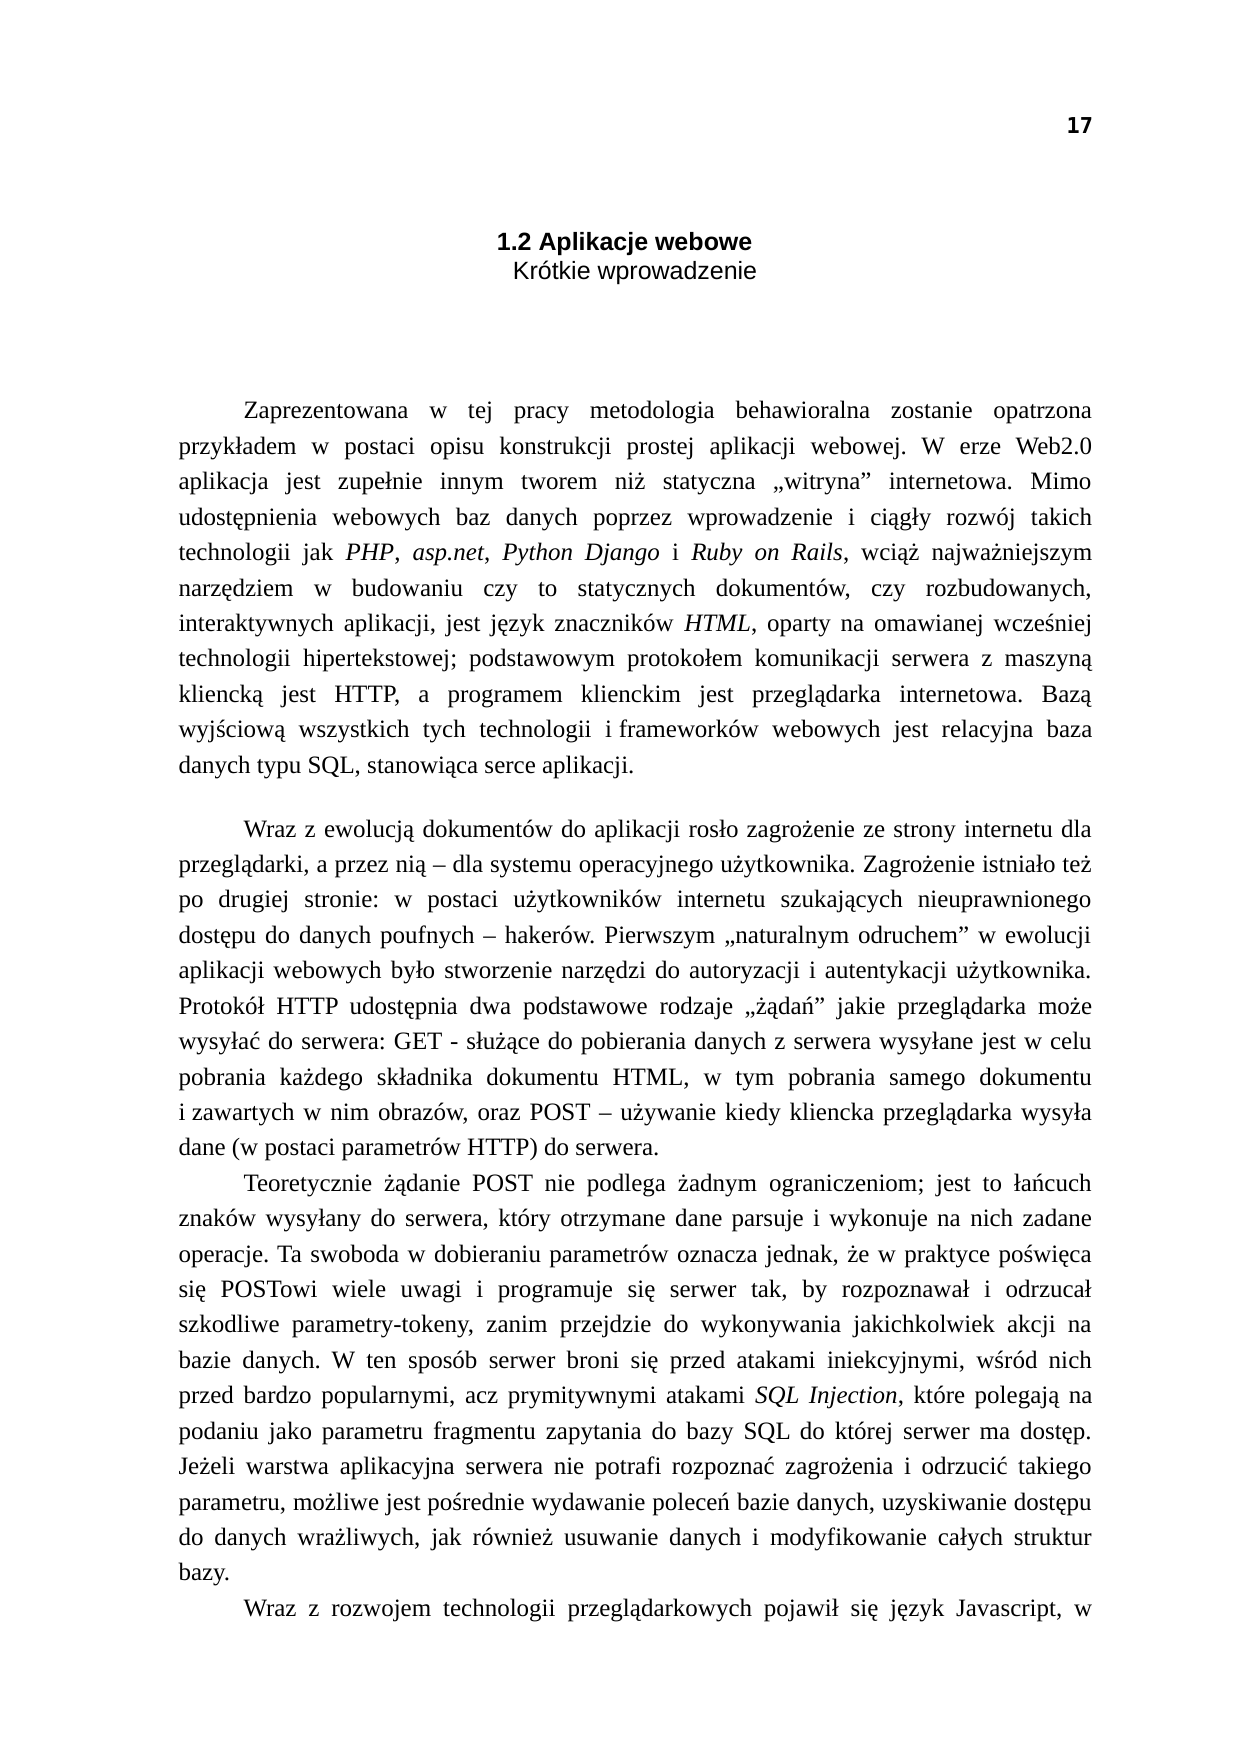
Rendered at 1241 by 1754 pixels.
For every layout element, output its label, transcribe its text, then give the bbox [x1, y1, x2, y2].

text Wraz z rozwojem technologii przeglądarkowych pojawił się język Javascript, w [178, 1588, 1093, 1623]
text Wraz z ewolucją dokumentów do aplikacji rosło zagrożenie ze strony internetu dla przeglądarki, a przez nią – dla systemu operacyjnego użytkownika. Zagrożenie istniało też po drugiej stronie: w postaci użytkowników internetu szukających nieuprawnionego dostępu do danych poufnych – hakerów. Pierwszym „naturalnym odruchem” w ewolucji aplikacji webowych było stworzenie narzędzi do autoryzacji i autentykacji użytkownika. Protokół HTTP udostępnia dwa podstawowe rodzaje „żądań” jakie przeglądarka może wysyłać do serwera: GET - służące do pobierania danych z serwera wysyłane jest w celu pobrania każdego składnika dokumentu HTML, w tym pobrania samego dokumentu i zawartych w nim obrazów, oraz POST – używanie kiedy kliencka przeglądarka wysyła dane (w postaci parametrów HTTP) do serwera. [178, 809, 1093, 1163]
list Krótkie wprowadzenie [177, 256, 1093, 284]
list Aplikacje webowe [177, 227, 1093, 256]
text Teoretycznie żądanie POST nie podlega żadnym ograniczeniom; jest to łańcuch znaków wysyłany do serwera, który otrzymane dane parsuje i wykonuje na nich zadane operacje. Ta swoboda w dobieraniu parametrów oznacza jednak, że w praktyce poświęca się POSTowi wiele uwagi i programuje się serwer tak, by rozpoznawał i odrzucał szkodliwe parametry-tokeny, zanim przejdzie do wykonywania jakichkolwiek akcji na bazie danych. W ten sposób serwer broni się przed atakami iniekcyjnymi, wśród nich przed bardzo popularnymi, acz prymitywnymi atakami SQL Injection, które polegają na podaniu jako parametru fragmentu zapytania do bazy SQL do której serwer ma dostęp. Jeżeli warstwa aplikacyjna serwera nie potrafi rozpoznać zagrożenia i odrzucić takiego parametru, możliwe jest pośrednie wydawanie poleceń bazie danych, uzyskiwanie dostępu do danych wrażliwych, jak również usuwanie danych i modyfikowanie całych struktur bazy. [178, 1163, 1093, 1588]
text Zaprezentowana w tej pracy metodologia behawioralna zostanie opatrzona przykładem w postaci opisu konstrukcji prostej aplikacji webowej. W erze Web2.0 aplikacja jest zupełnie innym tworem niż statyczna „witryna” internetowa. Mimo udostępnienia webowych baz danych poprzez wprowadzenie i ciągły rozwój takich technologii jak PHP, asp.net, Python Django i Ruby on Rails, wciąż najważniejszym narzędziem w budowaniu czy to statycznych dokumentów, czy rozbudowanych, interaktywnych aplikacji, jest język znaczników HTML, oparty na omawianej wcześniej technologii hipertekstowej; podstawowym protokołem komunikacji serwera z maszyną kliencką jest HTTP, a programem klienckim jest przeglądarka internetowa. Bazą wyjściową wszystkich tych technologii i frameworków webowych jest relacyjna baza danych typu SQL, stanowiąca serce aplikacji. [178, 391, 1093, 780]
